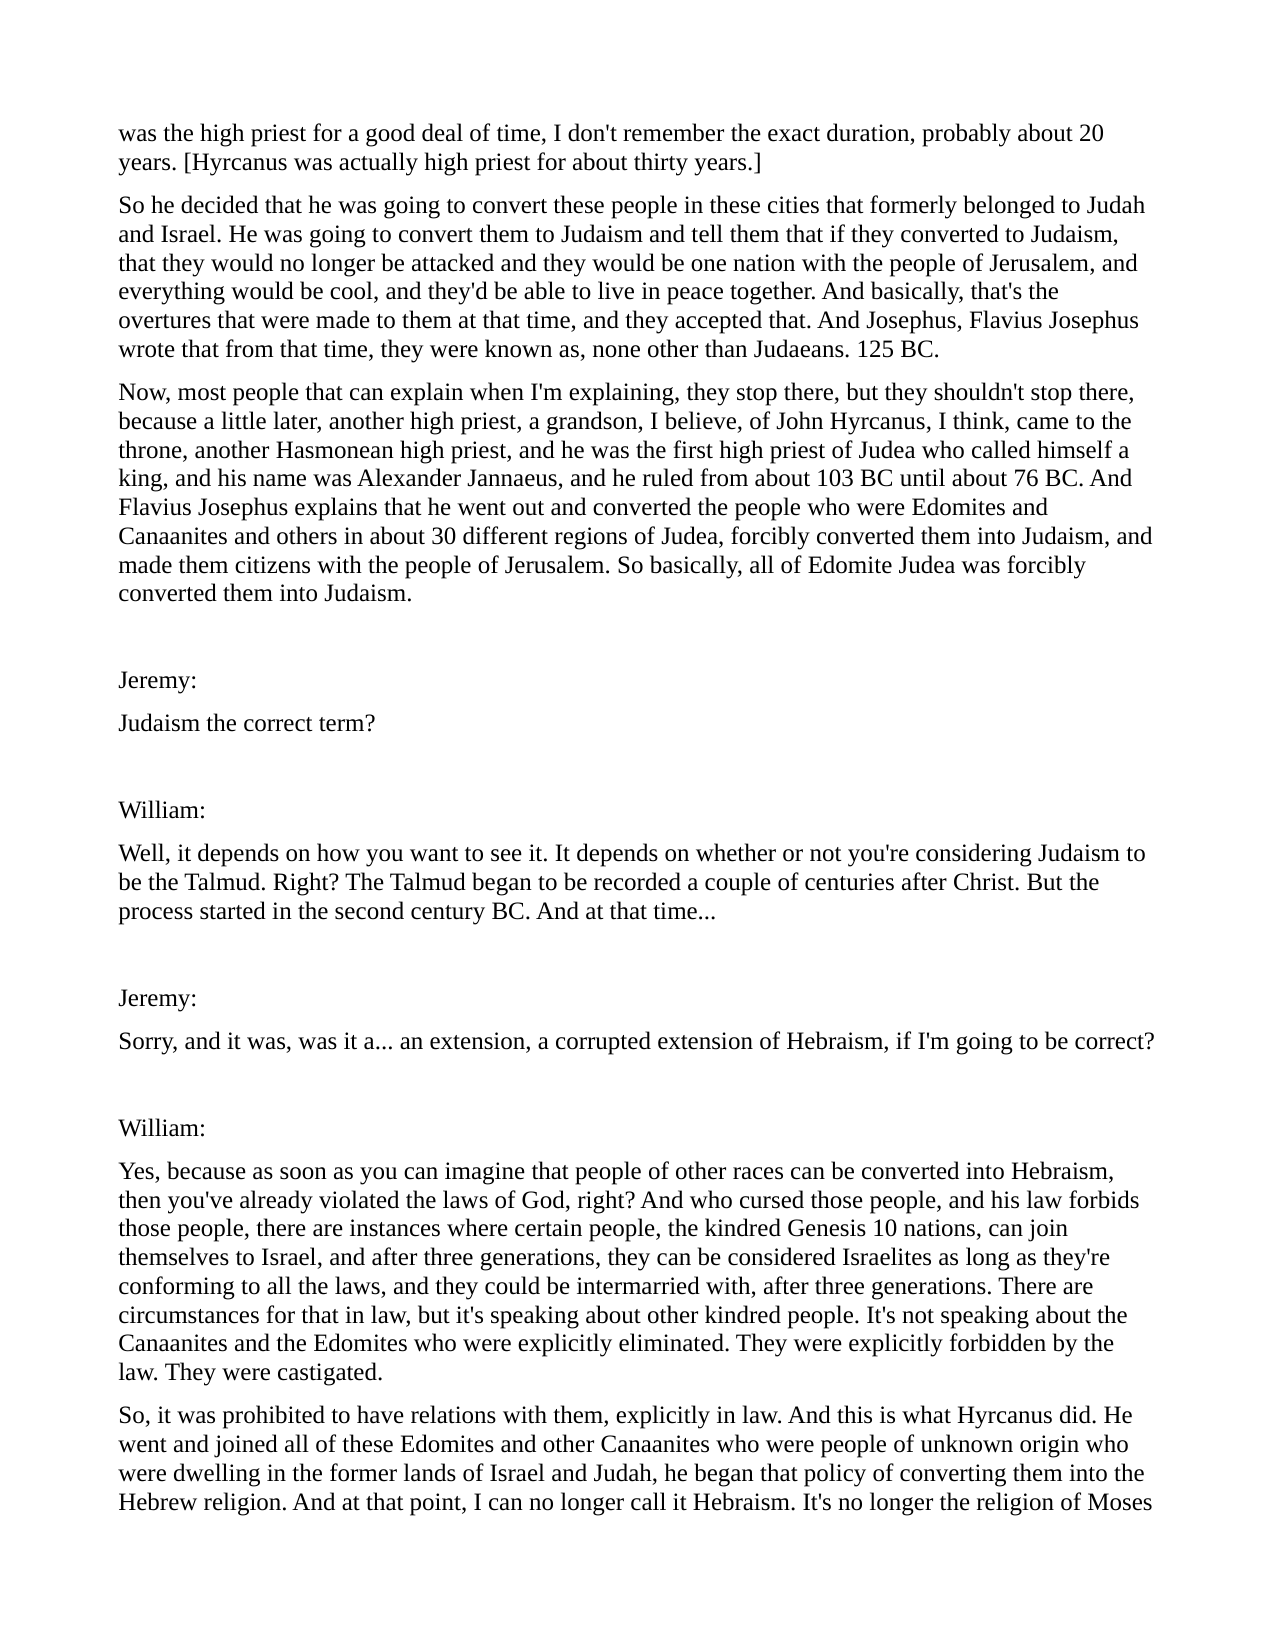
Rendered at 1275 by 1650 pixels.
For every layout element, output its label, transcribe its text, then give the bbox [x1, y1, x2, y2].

text William: [118, 795, 1157, 824]
text So, it was prohibited to have relations with them, explicitly in law. And this is what Hyrcanus did. He went and joined all of these Edomites and other Canaanites who were people of unknown origin who were dwelling in the former lands of Israel and Judah, he began that policy of converting them into the Hebrew religion. And at that point, I can no longer call it Hebraism. It's no longer the religion of Moses [118, 1401, 1157, 1516]
text So he decided that he was going to convert these people in these cities that formerly belonged to Judah and Israel. He was going to convert them to Judaism and tell them that if they converted to Judaism, that they would no longer be attacked and they would be one nation with the people of Jerusalem, and everything would be cool, and they'd be able to live in peace together. And basically, that's the overtures that were made to them at that time, and they accepted that. And Josephus, Flavius Josephus wrote that from that time, they were known as, none other than Judaeans. 125 BC. [118, 190, 1157, 363]
text Yes, because as soon as you can imagine that people of other races can be converted into Hebraism, then you've already violated the laws of God, right? And who cursed those people, and his law forbids those people, there are instances where certain people, the kindred Genesis 10 nations, can join themselves to Israel, and after three generations, they can be considered Israelites as long as they're conforming to all the laws, and they could be intermarried with, after three generations. There are circumstances for that in law, but it's speaking about other kindred people. It's not speaking about the Canaanites and the Edomites who were explicitly eliminated. They were explicitly forbidden by the law. They were castigated. [118, 1156, 1157, 1386]
text Jeremy: [118, 665, 1157, 694]
text Well, it depends on how you want to see it. It depends on whether or not you're considering Judaism to be the Talmud. Right? The Talmud began to be recorded a couple of centuries after Christ. But the process started in the second century BC. And at that time... [118, 838, 1157, 925]
text was the high priest for a good deal of time, I don't remember the exact duration, probably about 20 years. [Hyrcanus was actually high priest for about thirty years.] [118, 118, 1157, 176]
text Judaism the correct term? [118, 708, 1157, 737]
text Jeremy: [118, 983, 1157, 1011]
text William: [118, 1113, 1157, 1141]
text Now, most people that can explain when I'm explaining, they stop there, but they shouldn't stop there, because a little later, another high priest, a grandson, I believe, of John Hyrcanus, I think, came to the throne, another Hasmonean high priest, and he was the first high priest of Judea who called himself a king, and his name was Alexander Jannaeus, and he ruled from about 103 BC until about 76 BC. And Flavius Josephus explains that he went out and converted the people who were Edomites and Canaanites and others in about 30 different regions of Judea, forcibly converted them into Judaism, and made them citizens with the people of Jerusalem. So basically, all of Edomite Judea was forcibly converted them into Judaism. [118, 377, 1157, 607]
text Sorry, and it was, was it a... an extension, a corrupted extension of Hebraism, if I'm going to be correct? [118, 1026, 1157, 1055]
